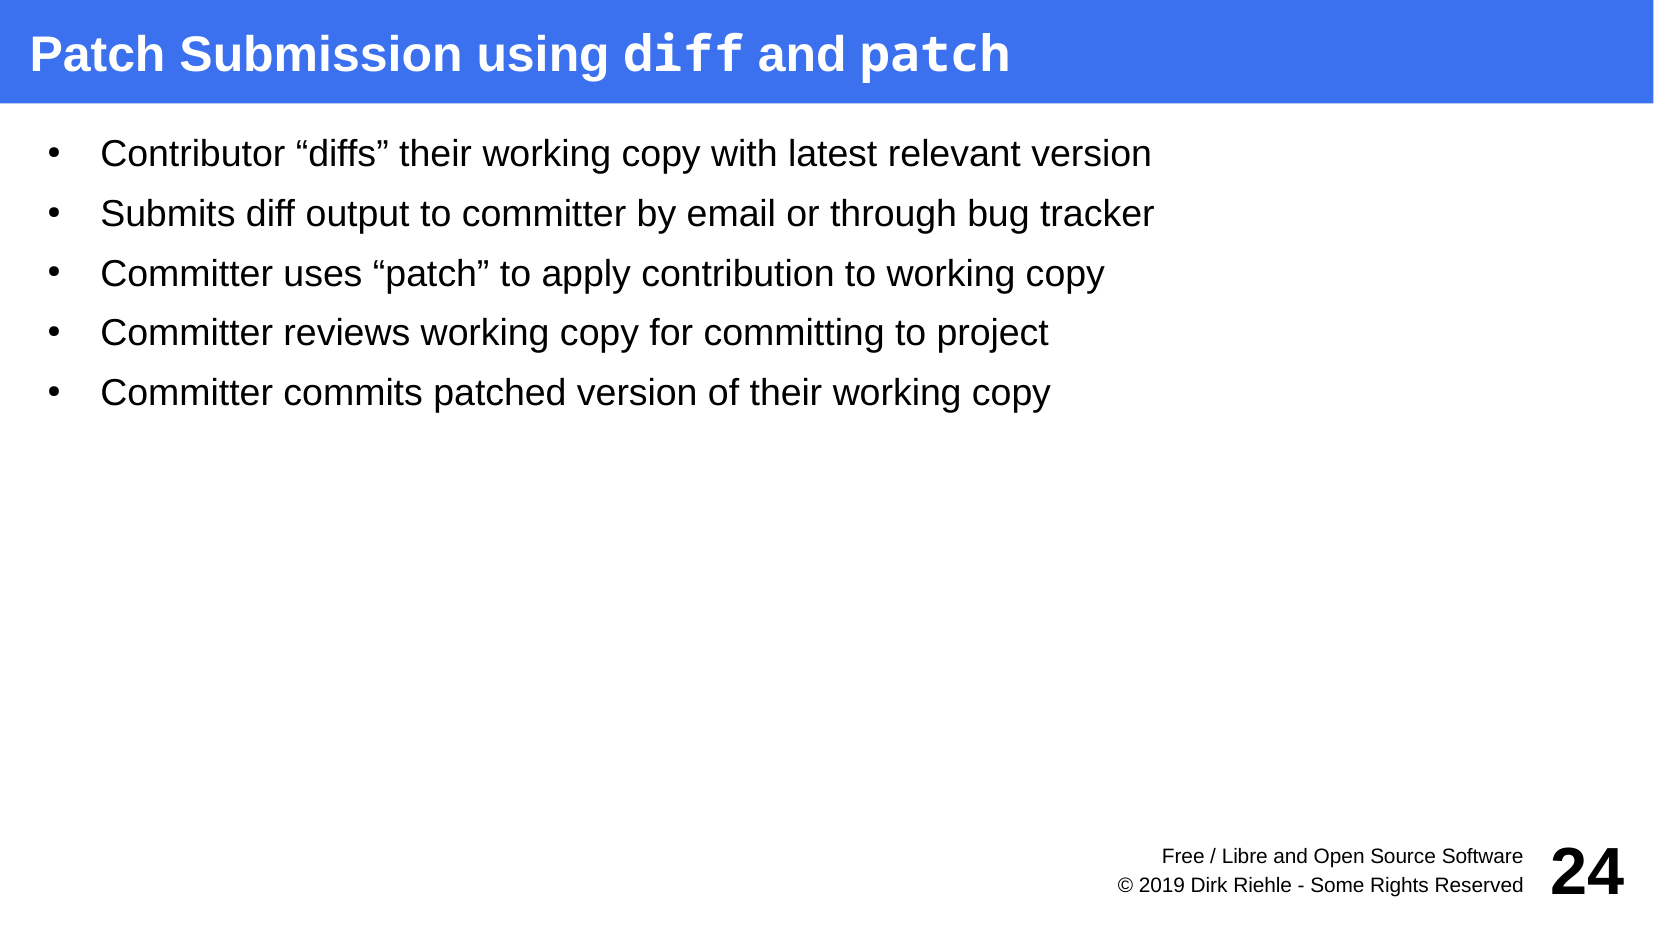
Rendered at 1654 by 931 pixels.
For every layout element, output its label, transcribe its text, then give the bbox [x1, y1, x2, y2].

title Patch Submission using diff and patch [0, 0, 1654, 104]
list Contributor “diffs” their working copy with latest relevant version Submits diff output to committer by email or through bug tracker Committer uses “patch” to apply contribution to working copy Committer reviews working copy for committing to project Committer commits patched version of their working copy [29, 132, 1625, 813]
